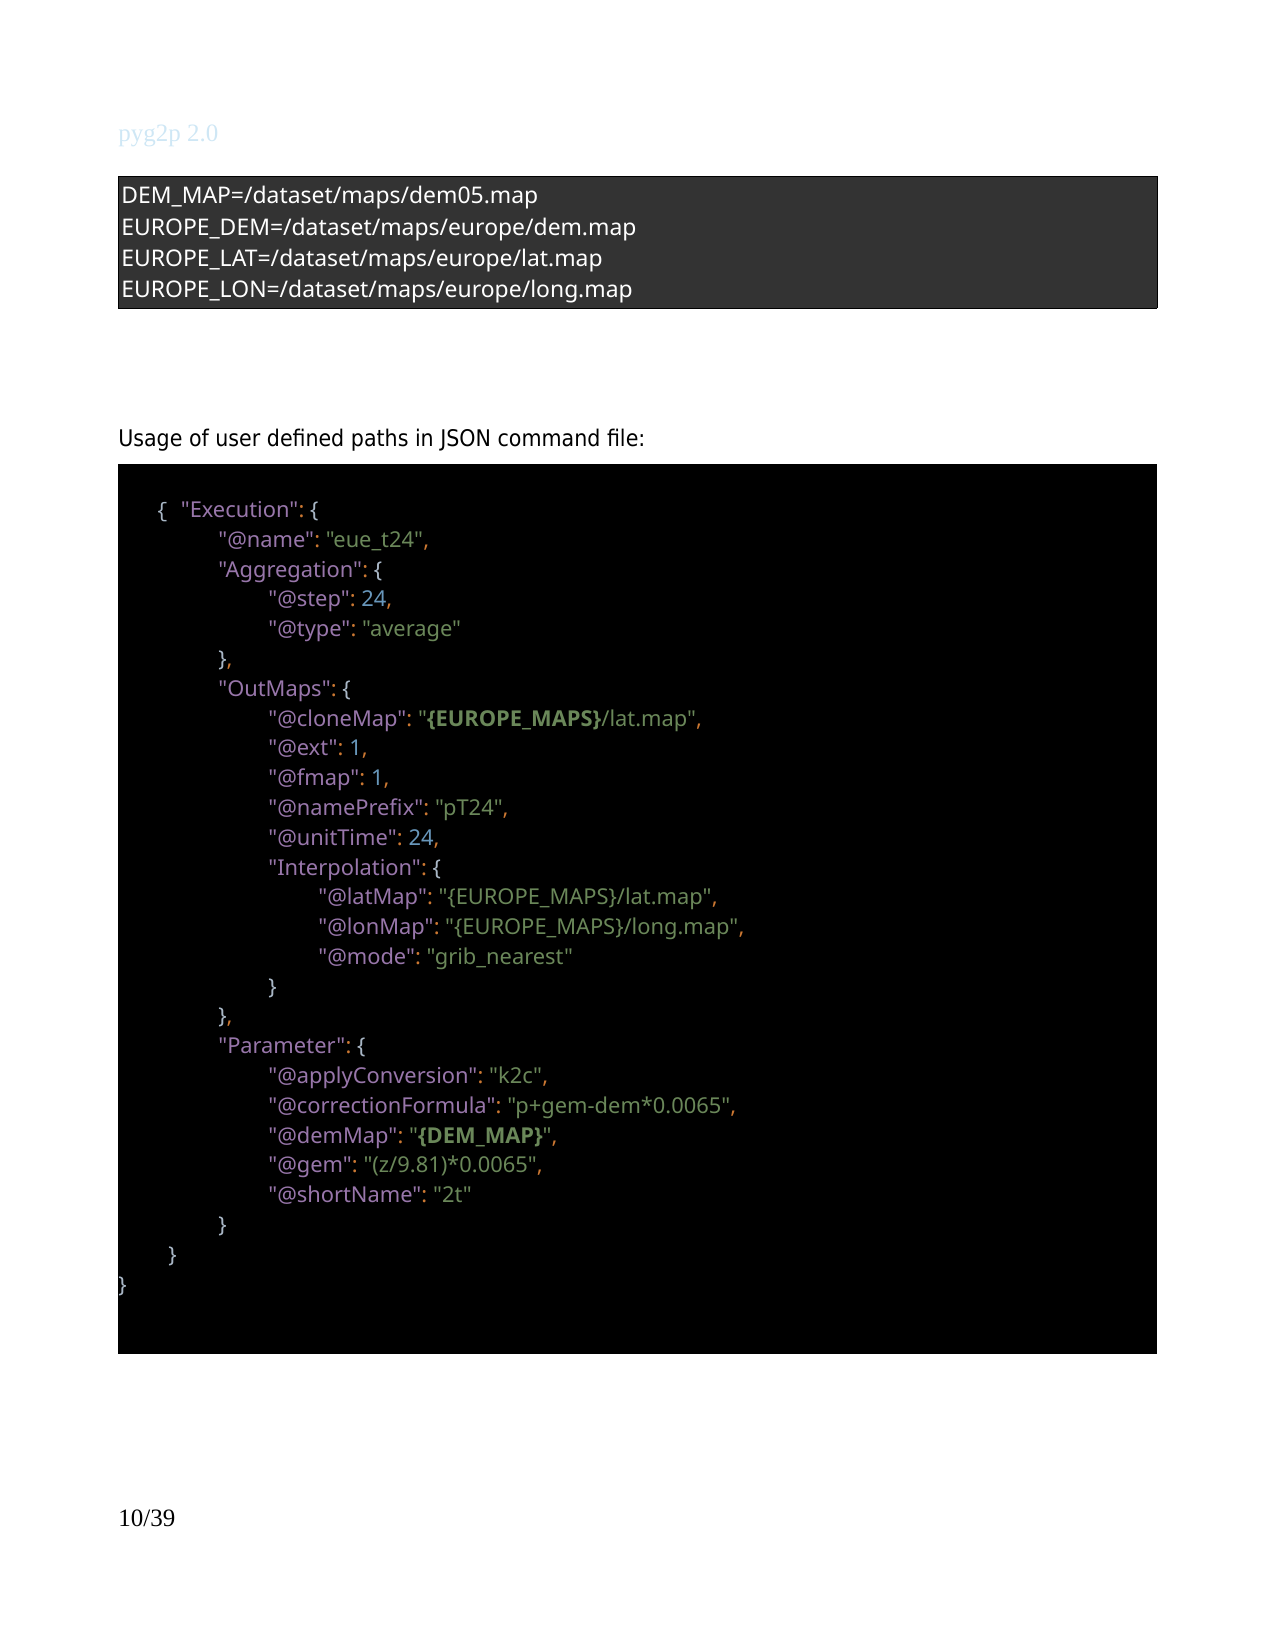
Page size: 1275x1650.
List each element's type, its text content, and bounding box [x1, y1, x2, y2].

text }, [118, 1001, 1157, 1030]
text EUROPE_DEM=/dataset/maps/europe/dem.map [119, 208, 1157, 239]
text "Parameter": { [118, 1030, 1157, 1060]
text "OutMaps": { [118, 673, 1157, 703]
text }, [118, 643, 1157, 673]
text } [118, 1269, 1157, 1298]
text "@unitTime": 24, [118, 822, 1157, 852]
text "@mode": "grib_nearest" [118, 941, 1157, 971]
text } [118, 1239, 1157, 1269]
text "@name": "eue_t24", [118, 524, 1157, 554]
text } [118, 971, 1157, 1001]
text "Aggregation": { [118, 554, 1157, 583]
text "@latMap": "{EUROPE_MAPS}/lat.map", [118, 881, 1157, 911]
text EUROPE_LON=/dataset/maps/europe/long.map [119, 270, 1157, 308]
text "@applyConversion": "k2c", [118, 1060, 1157, 1090]
text "@type": "average" [118, 613, 1157, 643]
text DEM_MAP=/dataset/maps/dem05.map [119, 177, 1157, 208]
text Usage of user defined paths in JSON command file: [118, 425, 1157, 452]
text "@demMap": "{DEM_MAP}", [118, 1120, 1157, 1149]
text "@step": 24, [118, 583, 1157, 613]
text { "Execution": { [118, 494, 1157, 524]
text "Interpolation": { [118, 852, 1157, 881]
text "@lonMap": "{EUROPE_MAPS}/long.map", [118, 911, 1157, 941]
text "@fmap": 1, [118, 762, 1157, 792]
text "@ext": 1, [118, 732, 1157, 762]
text "@cloneMap": "{EUROPE_MAPS}/lat.map", [118, 703, 1157, 732]
text EUROPE_LAT=/dataset/maps/europe/lat.map [119, 239, 1157, 270]
text "@correctionFormula": "p+gem-dem*0.0065", [118, 1090, 1157, 1120]
text } [118, 1209, 1157, 1239]
text "@namePrefix": "pT24", [118, 792, 1157, 822]
text "@gem": "(z/9.81)*0.0065", [118, 1149, 1157, 1179]
text "@shortName": "2t" [118, 1179, 1157, 1209]
